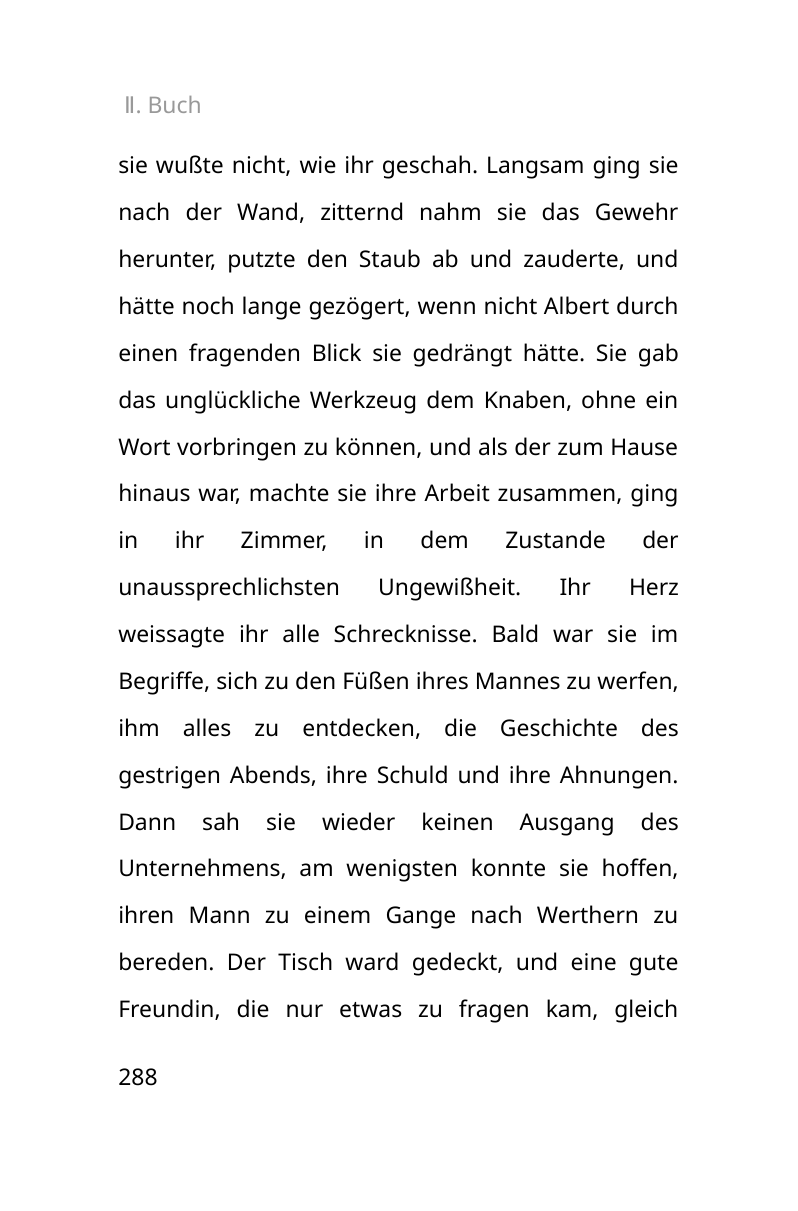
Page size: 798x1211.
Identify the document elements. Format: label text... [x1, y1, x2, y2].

text sie wußte nicht, wie ihr geschah. Langsam ging sie nach der Wand, zitternd nahm sie das Gewehr herunter, putzte den Staub ab und zauderte, und hätte noch lange gezögert, wenn nicht Albert durch einen fragenden Blick sie gedrängt hätte. Sie gab das unglückliche Werkzeug dem Knaben, ohne ein Wort vorbringen zu können, und als der zum Hause hinaus war, machte sie ihre Arbeit zusammen, ging in ihr Zimmer, in dem Zustande der unaussprechlichsten Ungewißheit. Ihr Herz weissagte ihr alle Schrecknisse. Bald war sie im Begriffe, sich zu den Füßen ihres Mannes zu werfen, ihm alles zu entdecken, die Geschichte des gestrigen Abends, ihre Schuld und ihre Ahnungen. Dann sah sie wieder keinen Ausgang des Unternehmens, am wenigsten konnte sie hoffen, ihren Mann zu einem Gange nach Werthern zu bereden. Der Tisch ward gedeckt, und eine gute Freundin, die nur etwas zu fragen kam, gleich [118, 149, 679, 1024]
